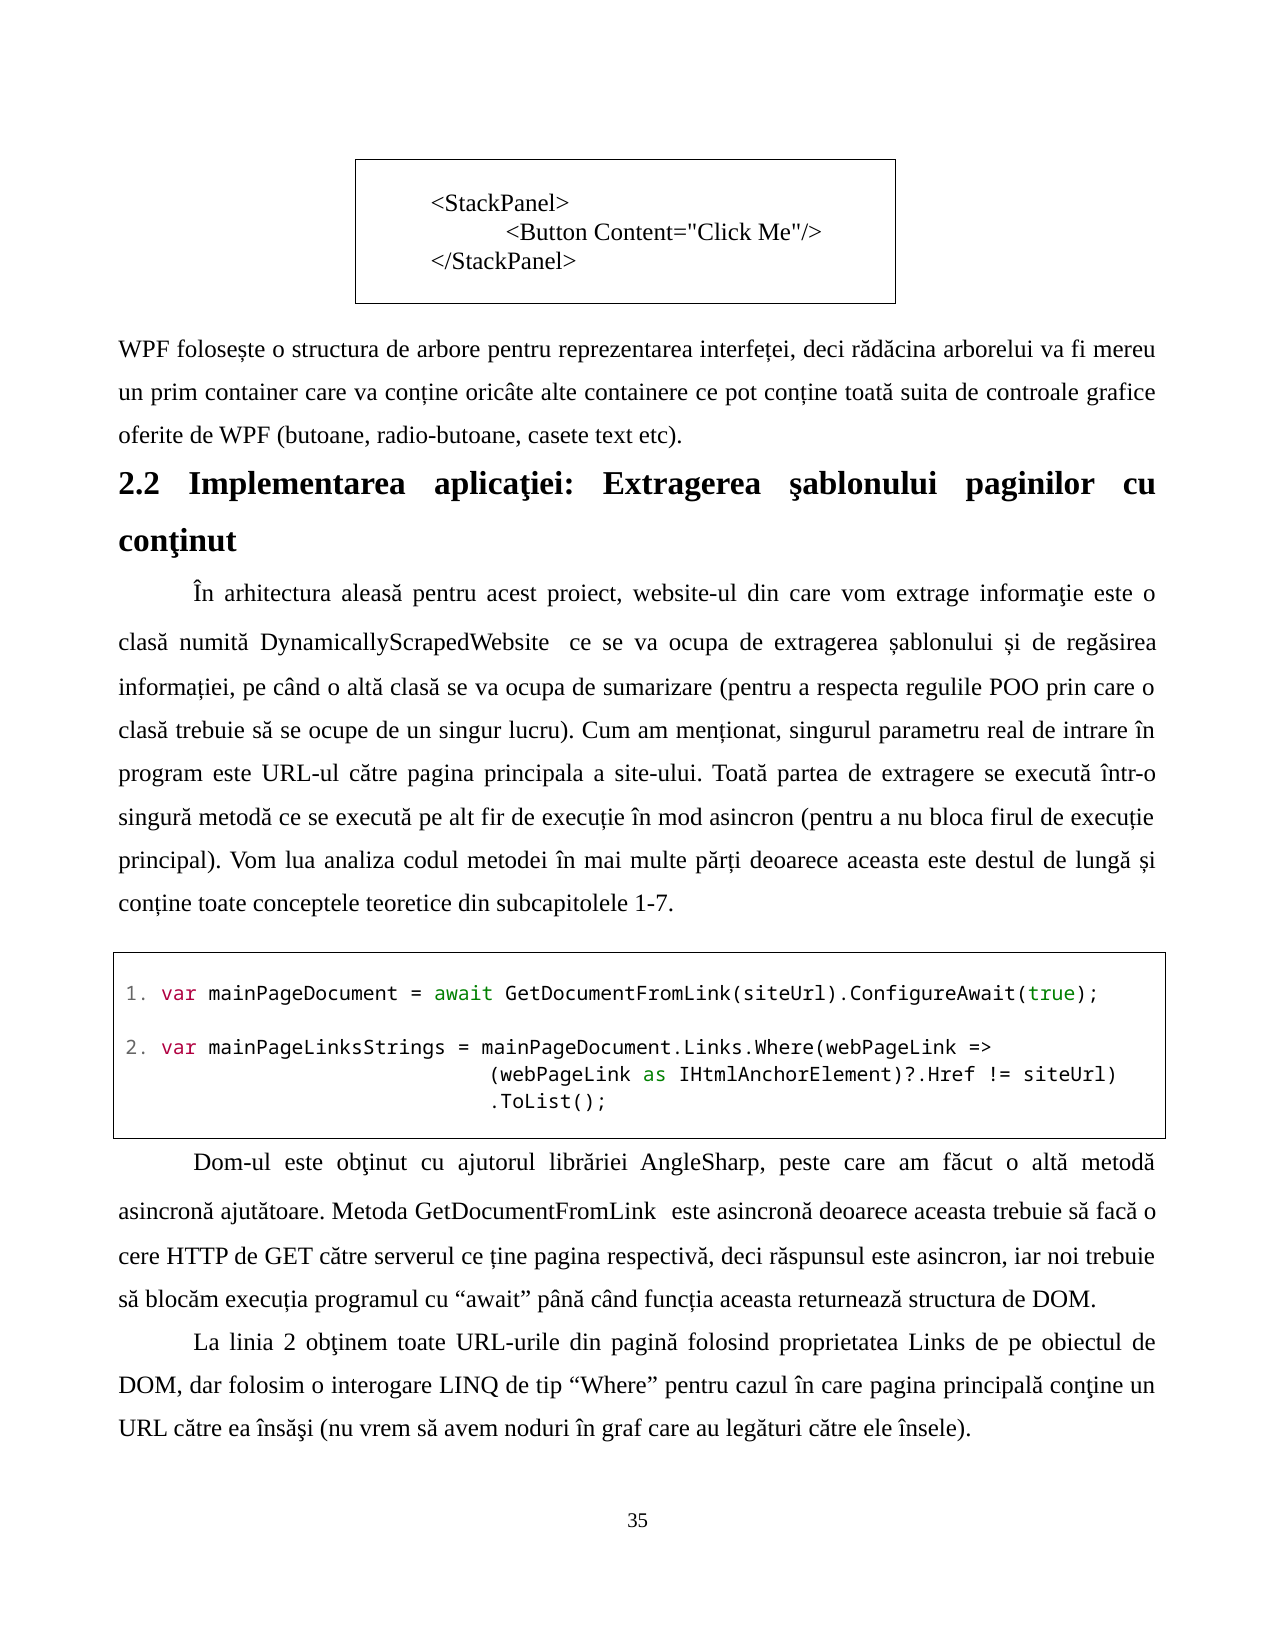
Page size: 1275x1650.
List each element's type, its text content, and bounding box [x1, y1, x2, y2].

subtitle La linia 2 obţinem toate URL-urile din pagină folosind proprietatea Links de pe obiectul de DOM, dar folosim o interogare LINQ de tip “Where” pentru cazul în care pagina principală conţine un URL către ea însăşi (nu vrem să avem noduri în graf care au legături către ele însele). [118, 1327, 1157, 1442]
subtitle WPF folosește o structura de arbore pentru reprezentarea interfeței, deci rădăcina arborelui va fi mereu un prim container care va conține oricâte alte containere ce pot conține toată suita de controale grafice oferite de WPF (butoane, radio-butoane, casete text etc). [118, 334, 1157, 449]
subtitle În arhitectura aleasă pentru acest proiect, website-ul din care vom extrage informaţie este o clasă numită DynamicallyScrapedWebsite ce se va ocupa de extragerea șablonului și de regăsirea informației, pe când o altă clasă se va ocupa de sumarizare (pentru a respecta regulile POO prin care o clasă trebuie să se ocupe de un singur lucru). Cum am menționat, singurul parametru real de intrare în program este URL-ul către pagina principala a site-ului. Toată partea de extragere se execută într-o singură metodă ce se execută pe alt fir de execuție în mod asincron (pentru a nu bloca firul de execuție principal). Vom lua analiza codul metodei în mai multe părți deoarece aceasta este destul de lungă și conține toate conceptele teoretice din subcapitolele 1-7. [118, 578, 1157, 917]
subtitle 2.2 Implementarea aplicaţiei: Extragerea şablonului paginilor cu conţinut [118, 463, 1157, 559]
subtitle Dom-ul este obţinut cu ajutorul librăriei AngleSharp, peste care am făcut o altă metodă asincronă ajutătoare. Metoda GetDocumentFromLink este asincronă deoarece aceasta trebuie să facă o cere HTTP de GET către serverul ce ține pagina respectivă, deci răspunsul este asincron, iar noi trebuie să blocăm execuția programul cu “await” până când funcția aceasta returnează structura de DOM. [118, 1147, 1157, 1313]
